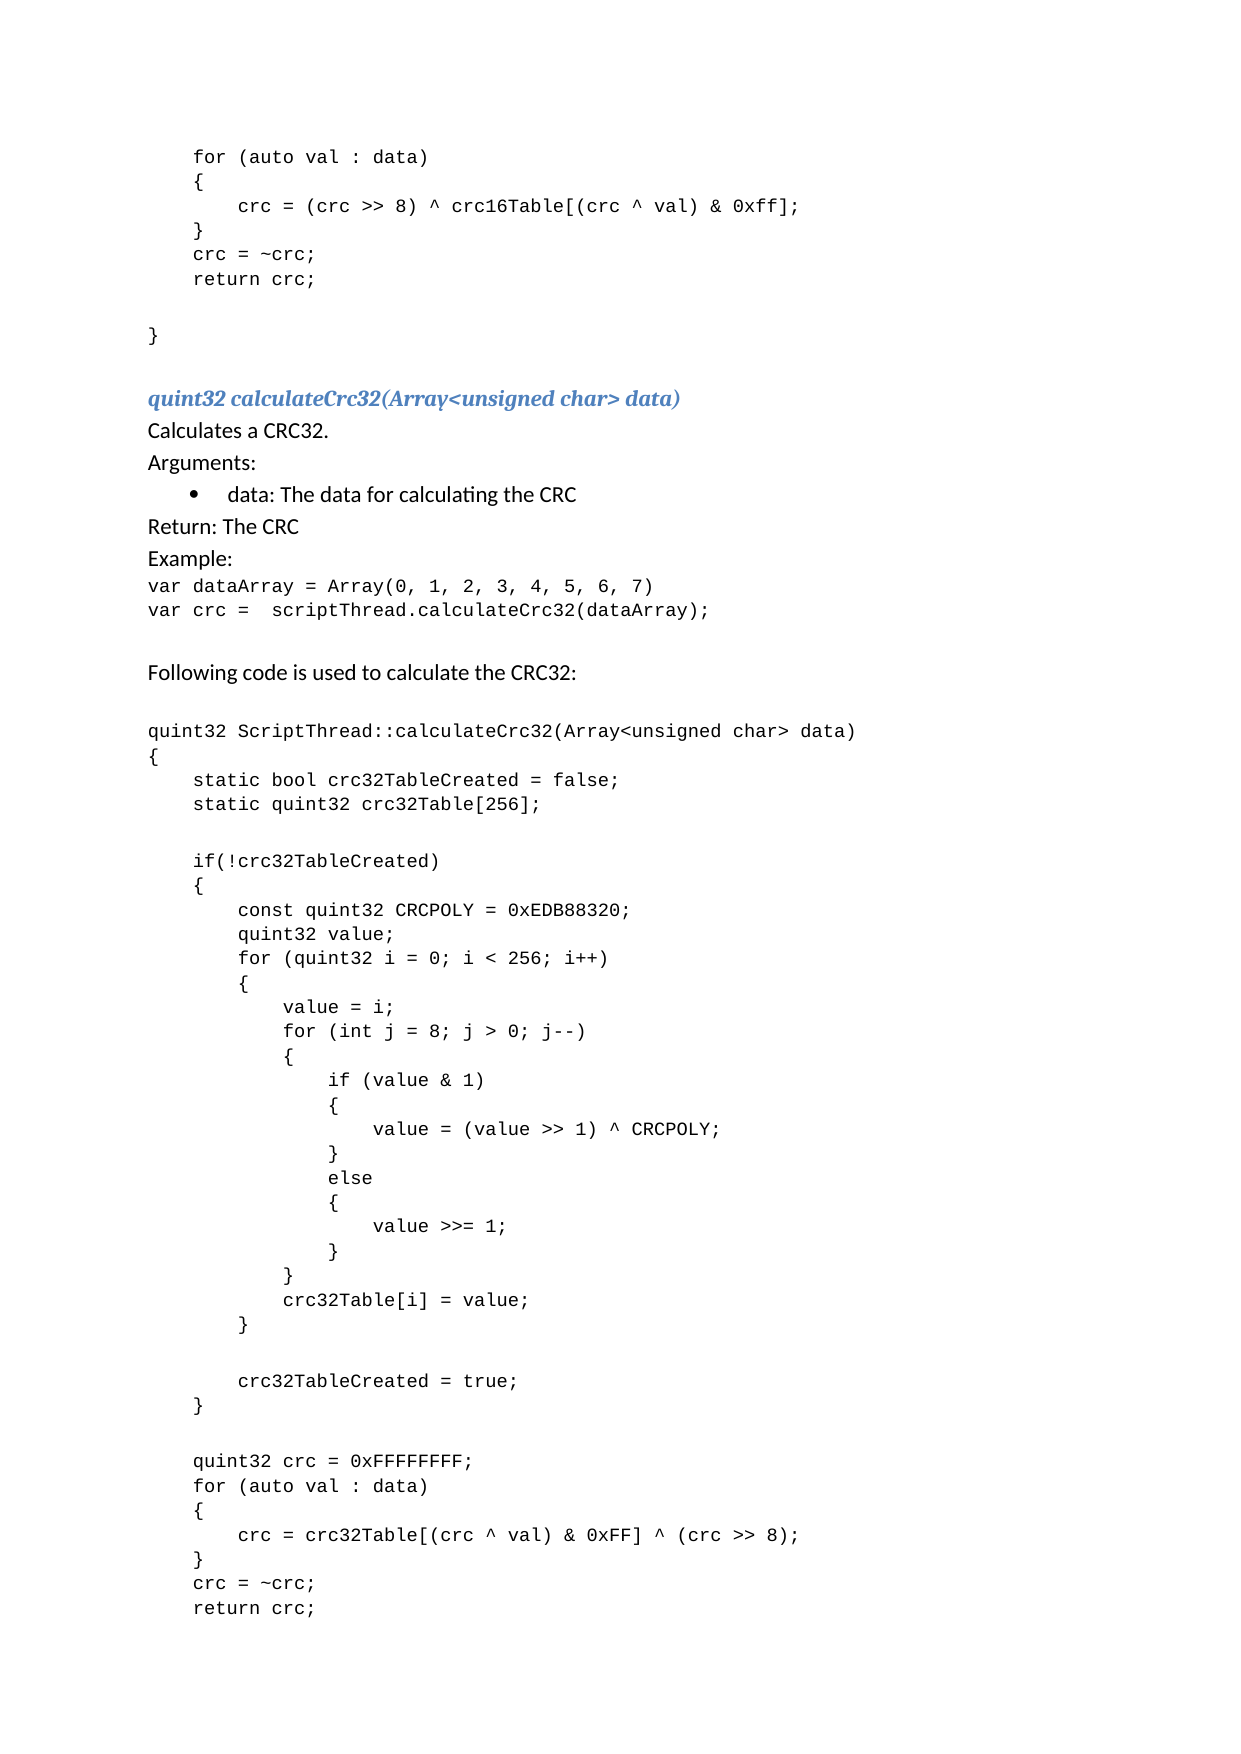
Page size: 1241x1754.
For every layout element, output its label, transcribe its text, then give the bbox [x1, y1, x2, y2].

text { [148, 1501, 1093, 1522]
text Following code is used to calculate the CRC32: [148, 658, 1093, 686]
text else [148, 1168, 1093, 1190]
text return crc; [148, 1598, 1093, 1620]
text value = (value >> 1) ^ CRCPOLY; [148, 1120, 1093, 1141]
text static bool crc32TableCreated = false; [148, 771, 1093, 792]
text value = i; [148, 998, 1093, 1019]
text } [148, 1266, 1093, 1287]
text quint32 value; [148, 925, 1093, 946]
text { [148, 973, 1093, 995]
text crc32TableCreated = true; [148, 1371, 1093, 1393]
text crc = crc32Table[(crc ^ val) & 0xFF] ^ (crc >> 8); [148, 1525, 1093, 1547]
text if(!crc32TableCreated) [148, 852, 1093, 873]
text crc32Table[i] = value; [148, 1290, 1093, 1312]
text } [148, 1315, 1093, 1336]
text quint32 ScriptThread::calculateCrc32(Array<unsigned char> data) [148, 722, 1093, 743]
text { [148, 1047, 1093, 1068]
text return crc; [148, 269, 1093, 291]
text for (int j = 8; j > 0; j--) [148, 1022, 1093, 1043]
text { [148, 876, 1093, 897]
text if (value & 1) [148, 1071, 1093, 1092]
text static quint32 crc32Table[256]; [148, 795, 1093, 816]
text Arguments: [148, 448, 1093, 476]
text } [148, 1144, 1093, 1165]
text Example: [148, 544, 1093, 572]
text { [148, 1193, 1093, 1214]
text { [148, 1095, 1093, 1117]
text } [148, 1242, 1093, 1263]
text const quint32 CRCPOLY = 0xEDB88320; [148, 900, 1093, 922]
subtitle quint32 calculateCrc32(Array<unsigned char> data) [148, 386, 1093, 412]
text value >>= 1; [148, 1217, 1093, 1238]
text for (auto val : data) [148, 148, 1093, 169]
text } [148, 1396, 1093, 1417]
text { [148, 746, 1093, 768]
text crc = ~crc; [148, 245, 1093, 266]
text quint32 crc = 0xFFFFFFFF; [148, 1452, 1093, 1473]
text crc = (crc >> 8) ^ crc16Table[(crc ^ val) & 0xff]; [148, 196, 1093, 218]
text } [148, 221, 1093, 242]
text for (quint32 i = 0; i < 256; i++) [148, 949, 1093, 970]
text { [148, 172, 1093, 193]
text } [148, 326, 1093, 347]
text var dataArray = Array(0, 1, 2, 3, 4, 5, 6, 7) [148, 577, 1093, 598]
text for (auto val : data) [148, 1477, 1093, 1498]
list data: The data for calculating the CRC [190, 480, 1093, 508]
text } [148, 1550, 1093, 1571]
text Return: The CRC [148, 512, 1093, 540]
text Calculates a CRC32. [148, 416, 1093, 444]
text crc = ~crc; [148, 1574, 1093, 1595]
text var crc = scriptThread.calculateCrc32(dataArray); [148, 601, 1093, 622]
